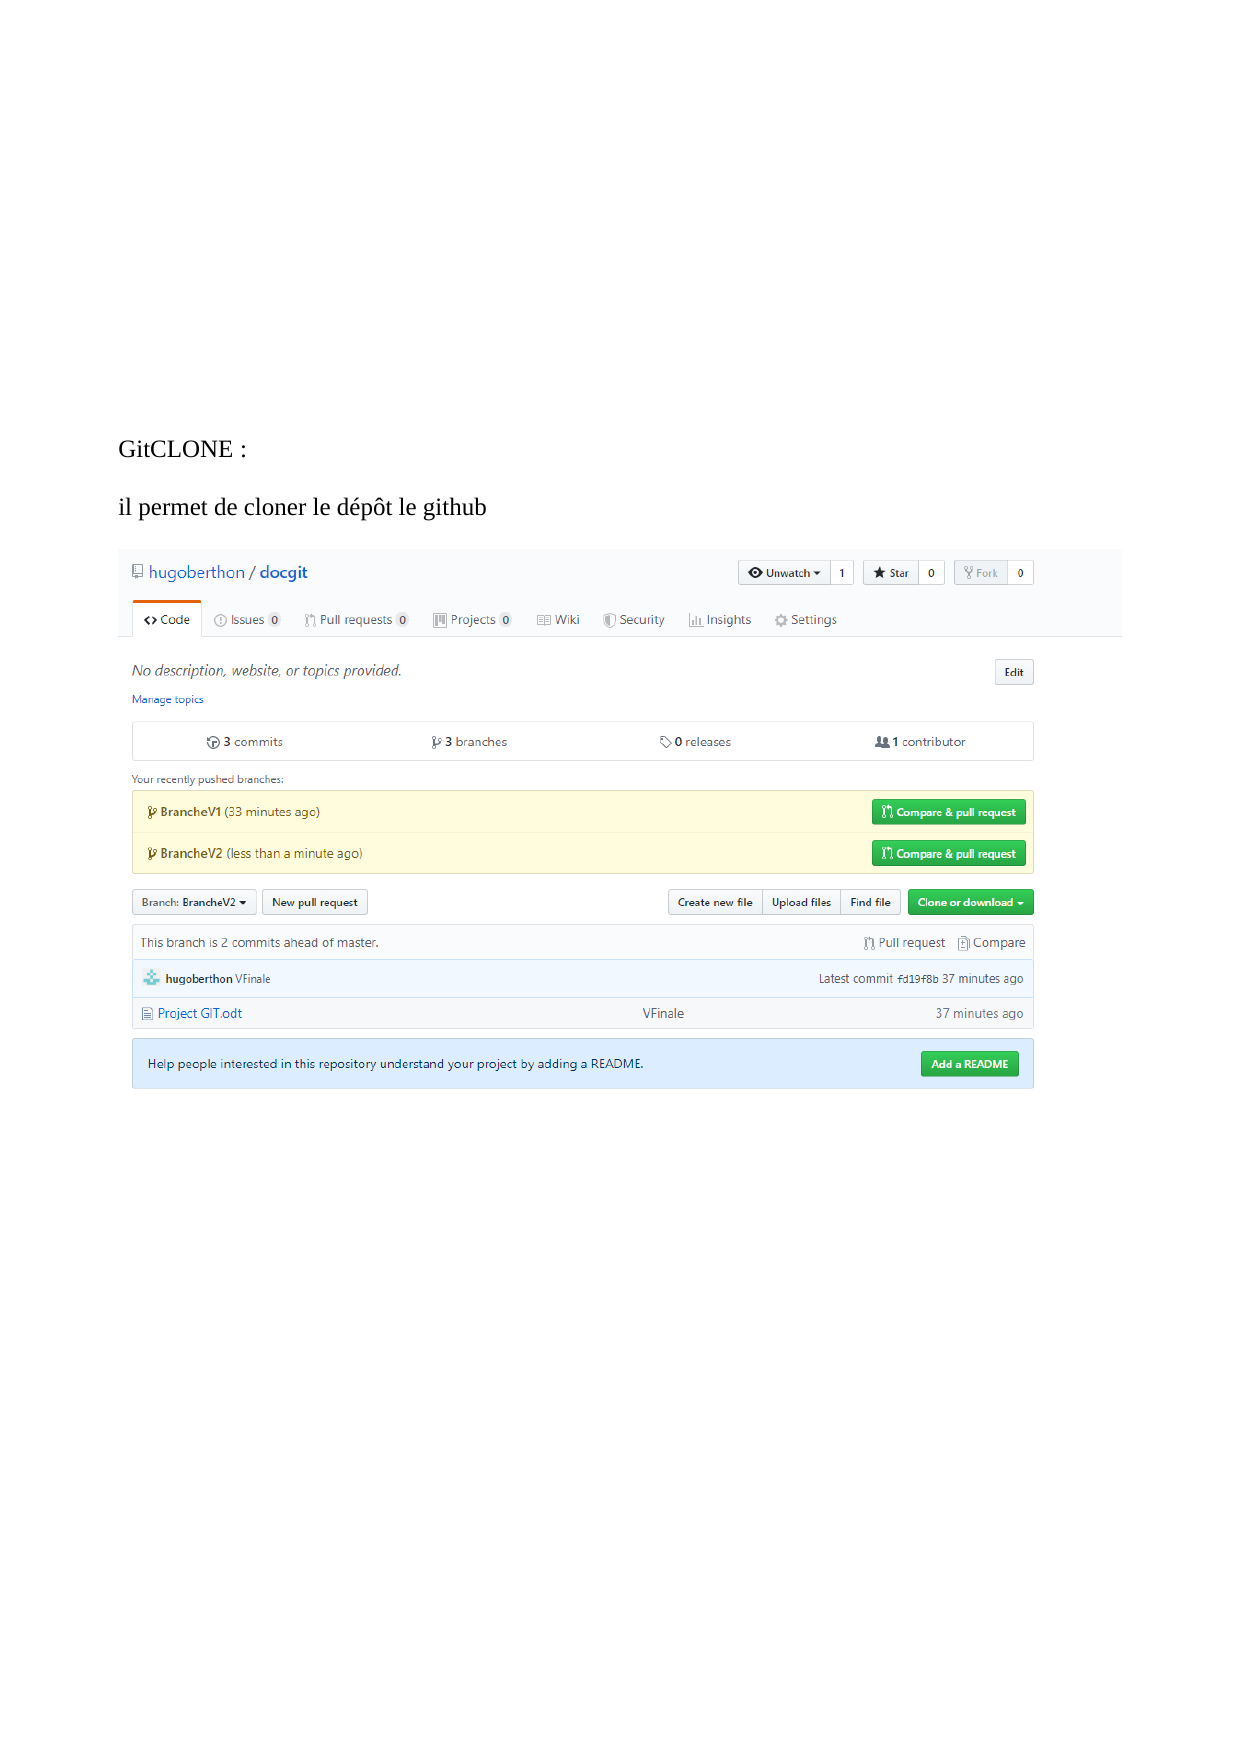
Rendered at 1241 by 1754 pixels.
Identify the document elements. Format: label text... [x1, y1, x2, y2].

text GitCLONE : [118, 434, 1122, 463]
picture [118, 549, 1123, 1111]
text il permet de cloner le dépôt le github [118, 492, 1122, 521]
